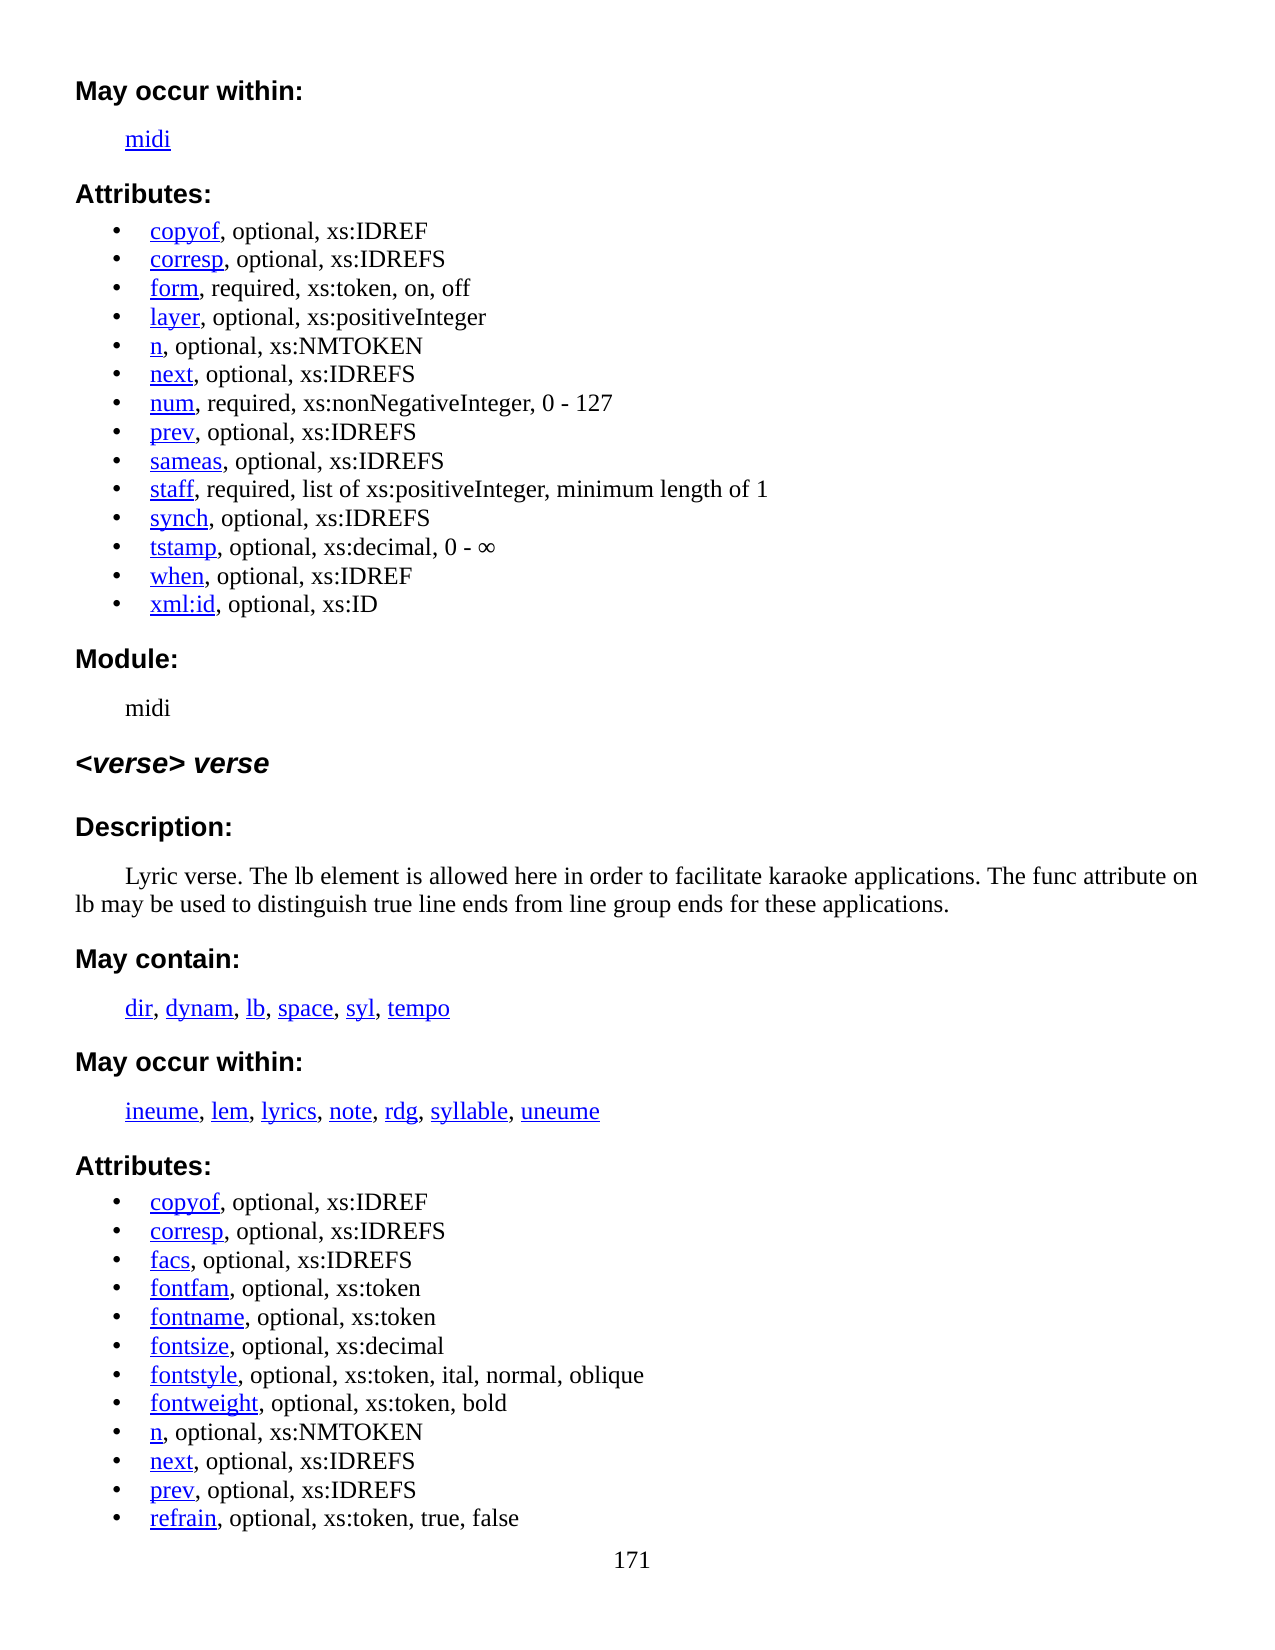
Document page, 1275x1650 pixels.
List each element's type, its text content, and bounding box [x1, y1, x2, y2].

text midi [75, 693, 1200, 721]
list fontsize, optional, xs:decimal [112, 1331, 1200, 1360]
list xml:id, optional, xs:ID [112, 589, 1200, 618]
list n, optional, xs:NMTOKEN [112, 1417, 1200, 1446]
list tstamp, optional, xs:decimal, 0 - ∞ [112, 532, 1200, 561]
subtitle Attributes: [75, 1150, 1200, 1181]
list when, optional, xs:IDREF [112, 561, 1200, 589]
list prev, optional, xs:IDREFS [112, 1475, 1200, 1503]
text dir, dynam, lb, space, syl, tempo [75, 993, 1200, 1021]
subtitle Attributes: [75, 178, 1200, 209]
subtitle May occur within: [75, 1046, 1200, 1078]
list corresp, optional, xs:IDREFS [112, 1216, 1200, 1245]
list facs, optional, xs:IDREFS [112, 1245, 1200, 1273]
list corresp, optional, xs:IDREFS [112, 244, 1200, 273]
list fontfam, optional, xs:token [112, 1273, 1200, 1302]
subtitle Description: [75, 811, 1200, 842]
list synch, optional, xs:IDREFS [112, 503, 1200, 532]
text Lyric verse. The lb element is allowed here in order to facilitate karaoke applications. The func attribute on lb may be used to distinguish true line ends from line group ends for these applications. [75, 861, 1200, 918]
subtitle <verse> verse [75, 746, 1200, 780]
list fontstyle, optional, xs:token, ital, normal, oblique [112, 1360, 1200, 1388]
list prev, optional, xs:IDREFS [112, 417, 1200, 446]
list staff, required, list of xs:positiveInteger, minimum length of 1 [112, 474, 1200, 503]
subtitle May contain: [75, 943, 1200, 974]
list copyof, optional, xs:IDREF [112, 1187, 1200, 1216]
list copyof, optional, xs:IDREF [112, 216, 1200, 244]
list sameas, optional, xs:IDREFS [112, 446, 1200, 474]
list fontweight, optional, xs:token, bold [112, 1388, 1200, 1417]
text midi [75, 124, 1200, 153]
subtitle Module: [75, 643, 1200, 674]
list layer, optional, xs:positiveInteger [112, 302, 1200, 331]
list form, required, xs:token, on, off [112, 273, 1200, 302]
list fontname, optional, xs:token [112, 1302, 1200, 1331]
list next, optional, xs:IDREFS [112, 359, 1200, 388]
text ineume, lem, lyrics, note, rdg, syllable, uneume [75, 1096, 1200, 1125]
list refrain, optional, xs:token, true, false [112, 1503, 1200, 1532]
list n, optional, xs:NMTOKEN [112, 331, 1200, 359]
list num, required, xs:nonNegativeInteger, 0 - 127 [112, 388, 1200, 417]
subtitle May occur within: [75, 75, 1200, 106]
list next, optional, xs:IDREFS [112, 1446, 1200, 1475]
